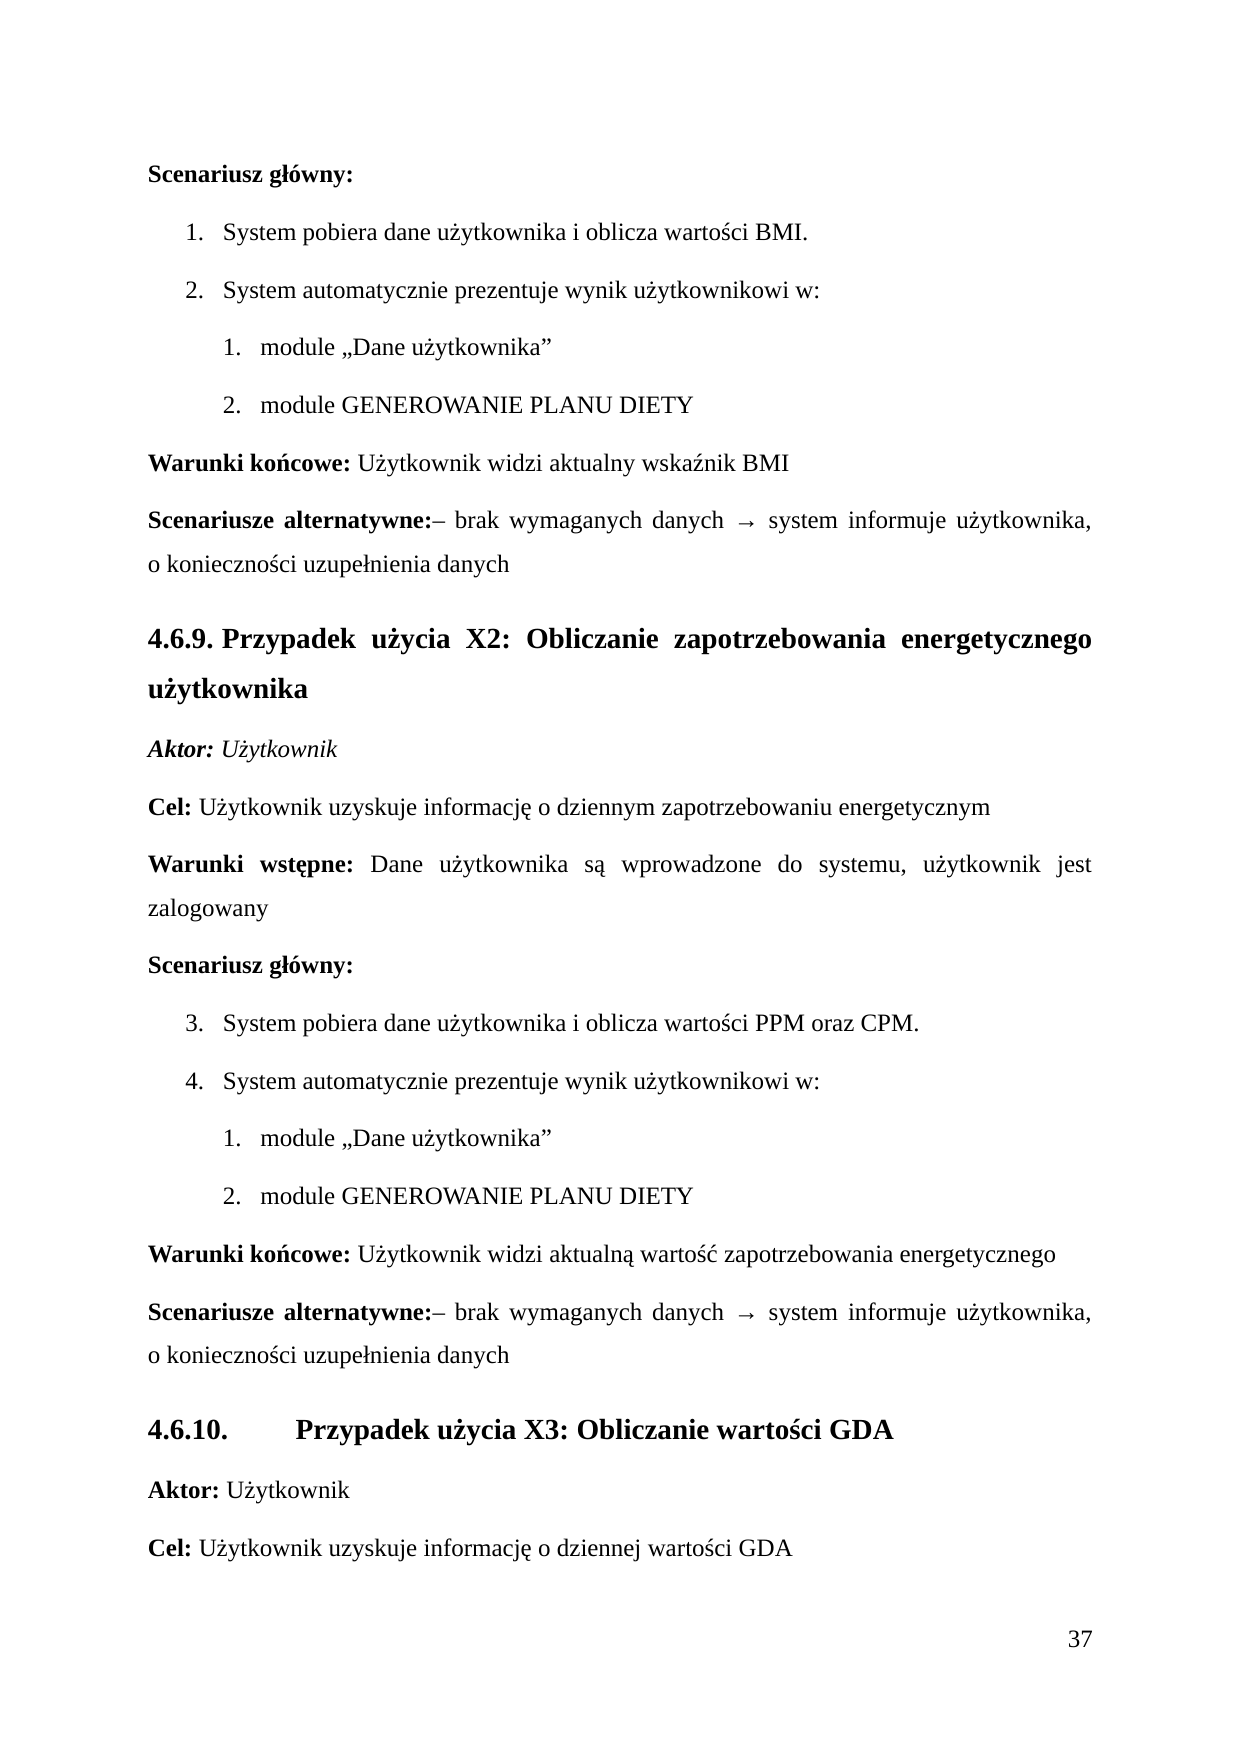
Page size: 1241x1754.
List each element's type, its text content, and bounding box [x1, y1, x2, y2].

subtitle Przypadek użycia X3: Obliczanie wartości GDA [148, 1412, 1092, 1446]
text Scenariusz główny: [148, 950, 1092, 979]
text Scenariusze alternatywne:– brak wymaganych danych → system informuje użytkownika, o konieczności uzupełnienia danych [148, 1297, 1092, 1368]
text Warunki końcowe: Użytkownik widzi aktualny wskaźnik BMI [148, 448, 1092, 477]
text Scenariusze alternatywne:– brak wymaganych danych → system informuje użytkownika, o konieczności uzupełnienia danych [148, 506, 1092, 577]
list module „Dane użytkownika” [223, 332, 1092, 361]
text Cel: Użytkownik uzyskuje informację o dziennym zapotrzebowaniu energetycznym [148, 792, 1092, 821]
list module GENEROWANIE PLANU DIETY [223, 1181, 1092, 1210]
list module GENEROWANIE PLANU DIETY [223, 390, 1092, 419]
text Scenariusz główny: [148, 159, 1092, 188]
subtitle Przypadek użycia X2: Obliczanie zapotrzebowania energetycznego użytkownika [148, 621, 1092, 705]
list System automatycznie prezentuje wynik użytkownikowi w: [185, 1066, 1092, 1094]
list System pobiera dane użytkownika i oblicza wartości PPM oraz CPM. [185, 1008, 1092, 1037]
text Aktor: Użytkownik [148, 734, 1092, 763]
text Aktor: Użytkownik [148, 1475, 1092, 1504]
list System pobiera dane użytkownika i oblicza wartości BMI. [185, 217, 1092, 246]
text Cel: Użytkownik uzyskuje informację o dziennej wartości GDA [148, 1533, 1092, 1561]
text Warunki wstępne: Dane użytkownika są wprowadzone do systemu, użytkownik jest zalogowany [148, 849, 1092, 921]
list module „Dane użytkownika” [223, 1123, 1092, 1152]
text Warunki końcowe: Użytkownik widzi aktualną wartość zapotrzebowania energetycznego [148, 1239, 1092, 1268]
list System automatycznie prezentuje wynik użytkownikowi w: [185, 275, 1092, 303]
